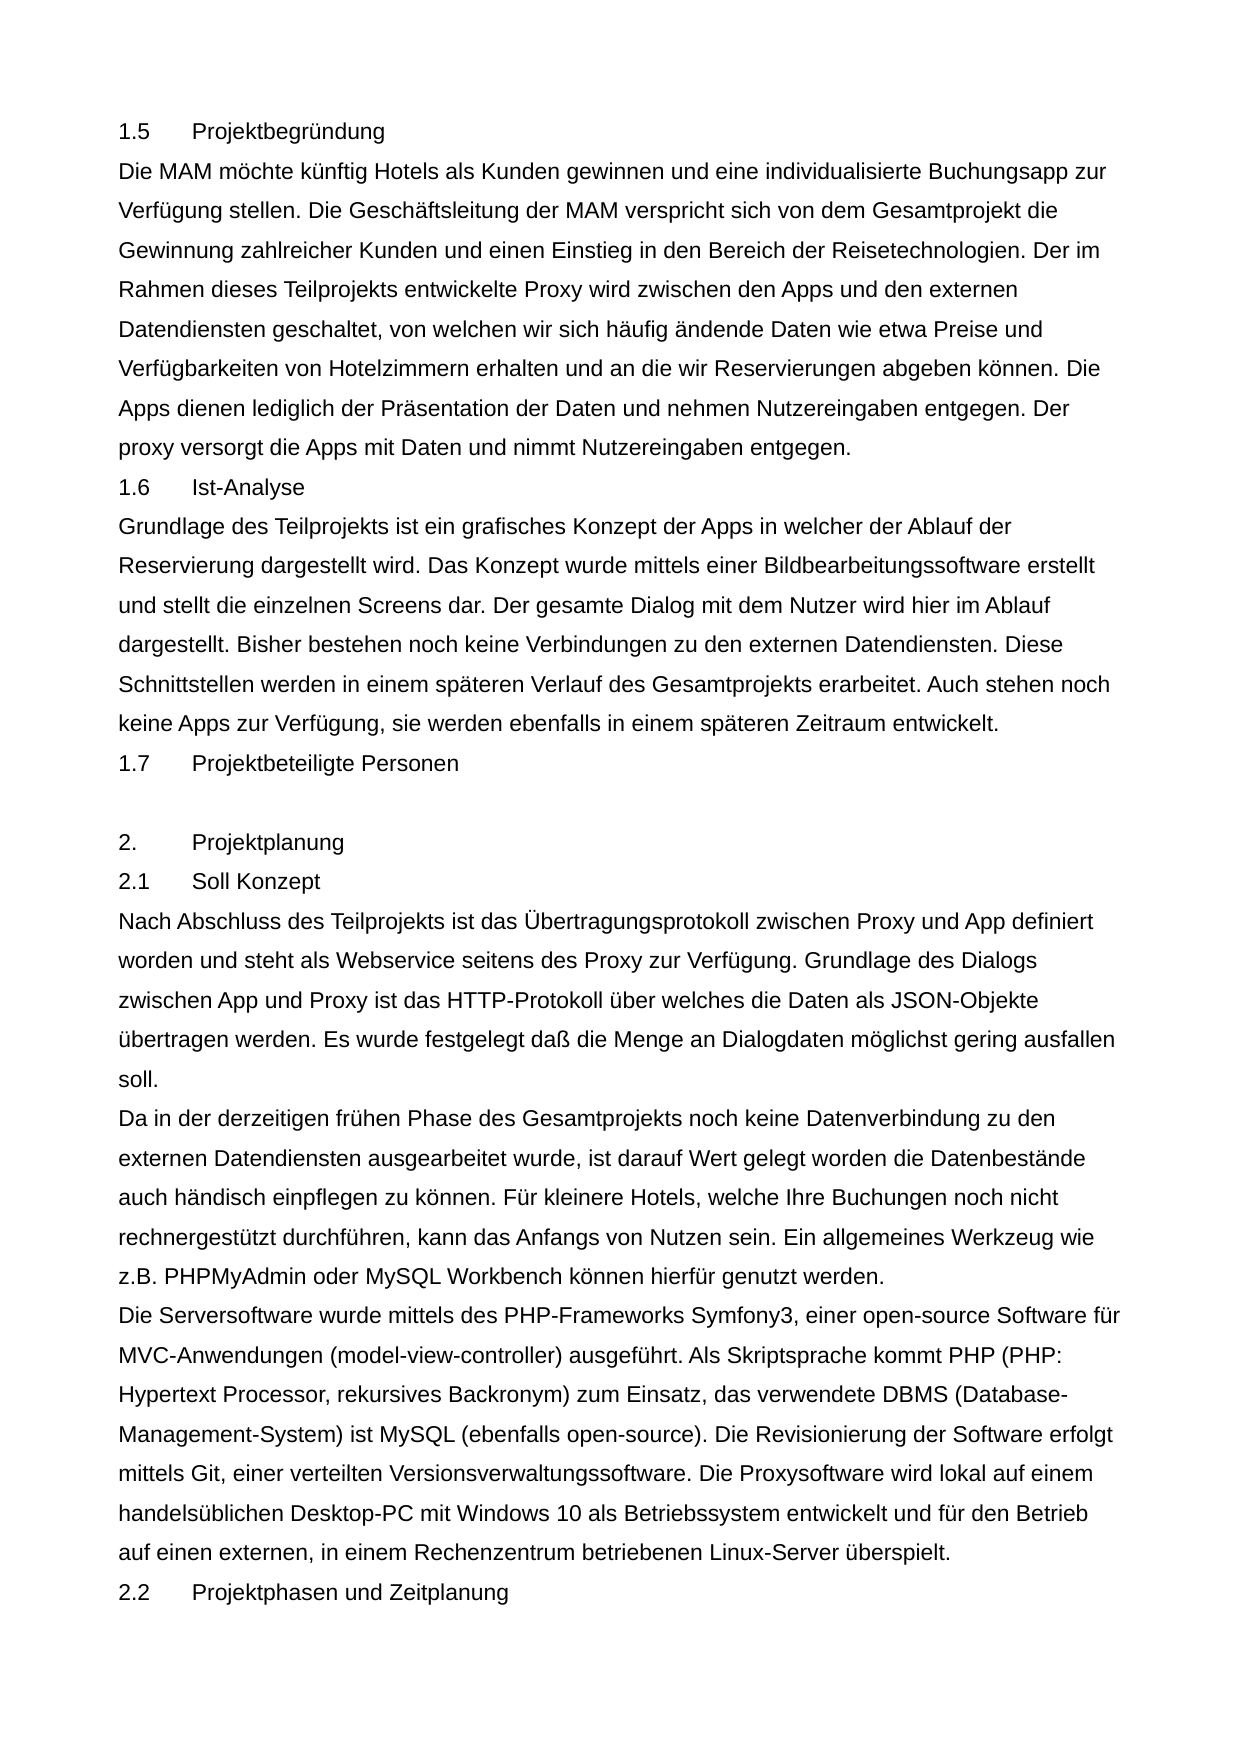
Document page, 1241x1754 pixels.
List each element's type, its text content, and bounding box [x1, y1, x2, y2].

text 2.1 Soll Konzept [118, 868, 1122, 894]
text 2.2 Projektphasen und Zeitplanung [118, 1579, 1122, 1605]
text 2. Projektplanung [118, 829, 1122, 855]
text 1.7 Projektbeteiligte Personen [118, 750, 1122, 776]
text Die MAM möchte künftig Hotels als Kunden gewinnen und eine individualisierte Buchungsapp zur Verfügung stellen. Die Geschäftsleitung der MAM verspricht sich von dem Gesamtprojekt die Gewinnung zahlreicher Kunden und einen Einstieg in den Bereich der Reisetechnologien. Der im Rahmen dieses Teilprojekts entwickelte Proxy wird zwischen den Apps und den externen Datendiensten geschaltet, von welchen wir sich häufig ändende Daten wie etwa Preise und Verfügbarkeiten von Hotelzimmern erhalten und an die wir Reservierungen abgeben können. Die Apps dienen lediglich der Präsentation der Daten und nehmen Nutzereingaben entgegen. Der proxy versorgt die Apps mit Daten und nimmt Nutzereingaben entgegen. [118, 158, 1122, 460]
text Da in der derzeitigen frühen Phase des Gesamtprojekts noch keine Datenverbindung zu den externen Datendiensten ausgearbeitet wurde, ist darauf Wert gelegt worden die Datenbestände auch händisch einpflegen zu können. Für kleinere Hotels, welche Ihre Buchungen noch nicht rechnergestützt durchführen, kann das Anfangs von Nutzen sein. Ein allgemeines Werkzeug wie z.B. PHPMyAdmin oder MySQL Workbench können hierfür genutzt werden. [118, 1105, 1122, 1289]
text Die Serversoftware wurde mittels des PHP-Frameworks Symfony3, einer open-source Software für MVC-Anwendungen (model-view-controller) ausgeführt. Als Skriptsprache kommt PHP (PHP: Hypertext Processor, rekursives Backronym) zum Einsatz, das verwendete DBMS (Database-Management-System) ist MySQL (ebenfalls open-source). Die Revisionierung der Software erfolgt mittels Git, einer verteilten Versionsverwaltungssoftware. Die Proxysoftware wird lokal auf einem handelsüblichen Desktop-PC mit Windows 10 als Betriebssystem entwickelt und für den Betrieb auf einen externen, in einem Rechenzentrum betriebenen Linux-Server überspielt. [118, 1302, 1122, 1566]
text Grundlage des Teilprojekts ist ein grafisches Konzept der Apps in welcher der Ablauf der Reservierung dargestellt wird. Das Konzept wurde mittels einer Bildbearbeitungssoftware erstellt und stellt die einzelnen Screens dar. Der gesamte Dialog mit dem Nutzer wird hier im Ablauf dargestellt. Bisher bestehen noch keine Verbindungen zu den externen Datendiensten. Diese Schnittstellen werden in einem späteren Verlauf des Gesamtprojekts erarbeitet. Auch stehen noch keine Apps zur Verfügung, sie werden ebenfalls in einem späteren Zeitraum entwickelt. [118, 513, 1122, 737]
text 1.5 Projektbegründung [118, 118, 1122, 144]
text 1.6 Ist-Analyse [118, 473, 1122, 500]
text Nach Abschluss des Teilprojekts ist das Übertragungsprotokoll zwischen Proxy und App definiert worden und steht als Webservice seitens des Proxy zur Verfügung. Grundlage des Dialogs zwischen App und Proxy ist das HTTP-Protokoll über welches die Daten als JSON-Objekte übertragen werden. Es wurde festgelegt daß die Menge an Dialogdaten möglichst gering ausfallen soll. [118, 908, 1122, 1092]
